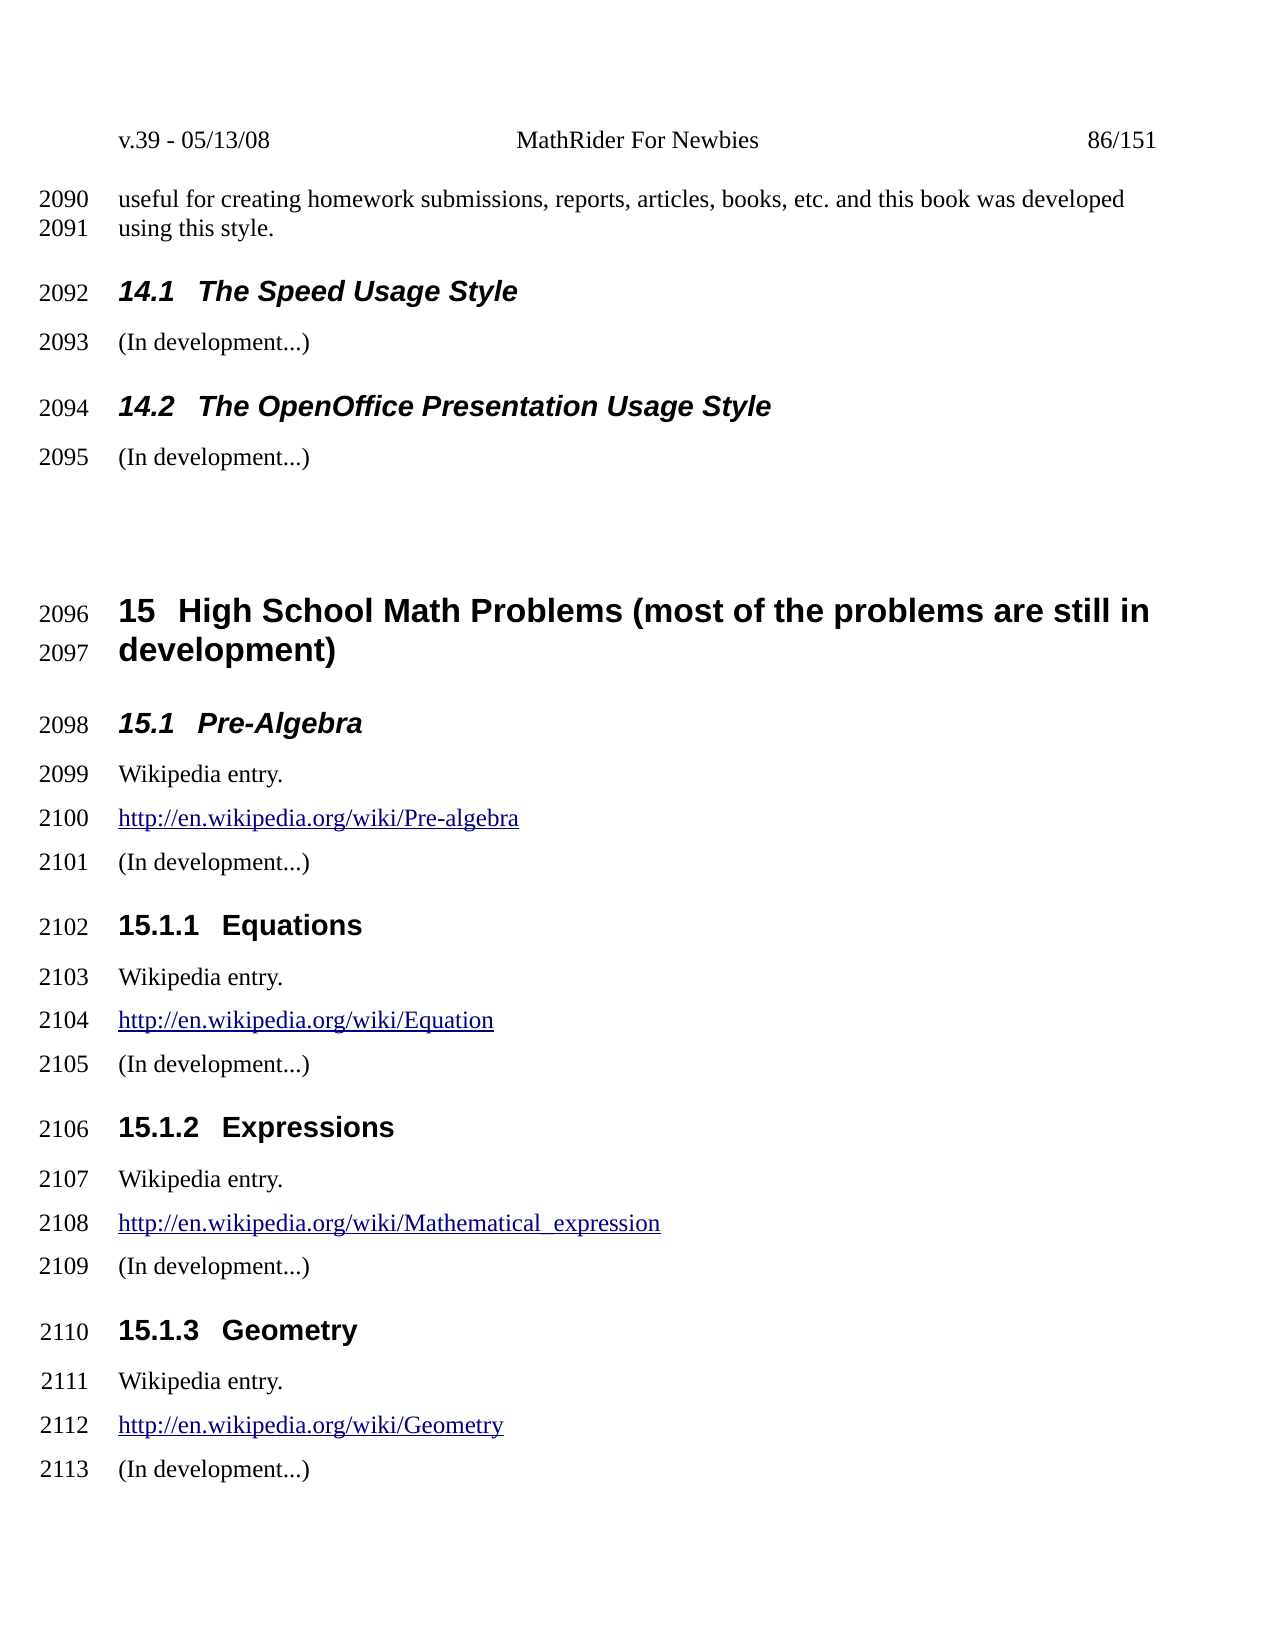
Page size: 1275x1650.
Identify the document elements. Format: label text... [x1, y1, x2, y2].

text (In development...) [118, 847, 1157, 876]
subtitle The OpenOffice Presentation Usage Style [118, 389, 1157, 422]
subtitle Expressions [118, 1110, 1157, 1144]
text Wikipedia entry. [118, 1366, 1157, 1395]
text (In development...) [118, 442, 1157, 471]
text Wikipedia entry. [118, 1164, 1157, 1193]
text (In development...) [118, 1251, 1157, 1280]
text http://en.wikipedia.org/wiki/Pre-algebra [118, 803, 1157, 832]
text http://en.wikipedia.org/wiki/Mathematical_expression [118, 1208, 1157, 1236]
text http://en.wikipedia.org/wiki/Geometry [118, 1410, 1157, 1439]
text Wikipedia entry. [118, 759, 1157, 788]
text http://en.wikipedia.org/wiki/Equation [118, 1005, 1157, 1034]
text (In development...) [118, 327, 1157, 356]
subtitle Geometry [118, 1313, 1157, 1346]
text (In development...) [118, 1454, 1157, 1482]
subtitle Equations [118, 908, 1157, 942]
subtitle The Speed Usage Style [118, 274, 1157, 307]
text useful for creating homework submissions, reports, articles, books, etc. and this book was developed using this style. [118, 184, 1157, 241]
subtitle High School Math Problems (most of the problems are still in development) [118, 591, 1157, 668]
text (In development...) [118, 1049, 1157, 1078]
text Wikipedia entry. [118, 962, 1157, 990]
subtitle Pre-Algebra [118, 706, 1157, 739]
